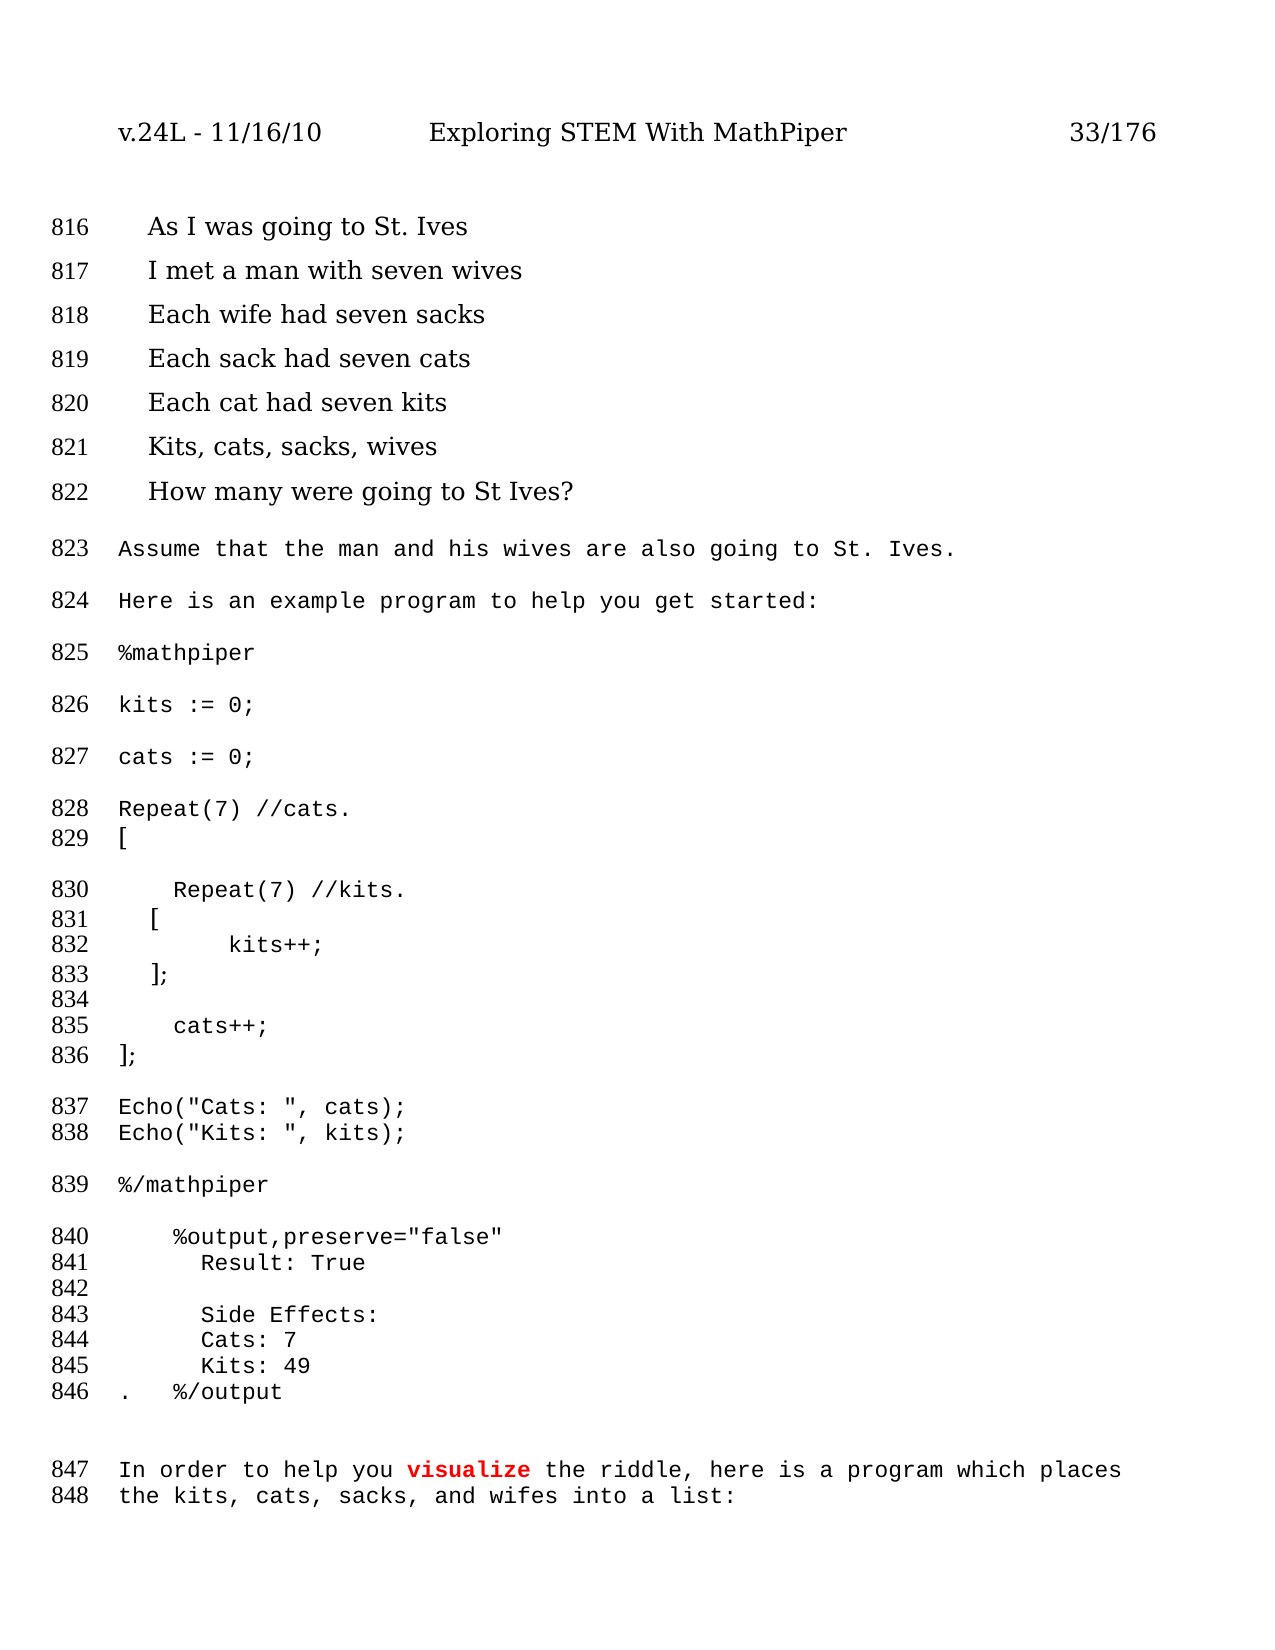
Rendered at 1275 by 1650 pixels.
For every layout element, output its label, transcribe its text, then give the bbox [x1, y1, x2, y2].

text ]; [118, 1040, 1157, 1069]
text ]; [118, 959, 1157, 988]
text Result: True [118, 1251, 1157, 1277]
text I met a man with seven wives [148, 256, 1157, 285]
text cats := 0; [118, 745, 1157, 771]
text Repeat(7) //kits. [118, 878, 1157, 904]
text kits++; [118, 933, 1157, 959]
text Each wife had seven sacks [148, 300, 1157, 329]
text How many were going to St Ives? [148, 477, 1157, 506]
text As I was going to St. Ives [148, 212, 1157, 241]
text [ [118, 823, 1157, 852]
text In order to help you visualize the riddle, here is a program which places the kits, cats, sacks, and wifes into a list: [118, 1458, 1157, 1510]
text cats++; [118, 1014, 1157, 1040]
text Cats: 7 [118, 1329, 1157, 1355]
text %mathpiper [118, 642, 1157, 667]
text Each sack had seven cats [148, 344, 1157, 373]
text Side Effects: [118, 1303, 1157, 1329]
text %output,preserve="false" [118, 1225, 1157, 1251]
text Repeat(7) //cats. [118, 797, 1157, 823]
text Assume that the man and his wives are also going to St. Ives. [118, 538, 1157, 564]
text Each cat had seven kits [148, 388, 1157, 417]
text Echo("Kits: ", kits); [118, 1121, 1157, 1147]
text Kits: 49 [118, 1355, 1157, 1381]
text Echo("Cats: ", cats); [118, 1095, 1157, 1121]
text . %/output [118, 1381, 1157, 1407]
text kits := 0; [118, 693, 1157, 719]
text Here is an example program to help you get started: [118, 590, 1157, 616]
text %/mathpiper [118, 1173, 1157, 1199]
text Kits, cats, sacks, wives [148, 432, 1157, 462]
text [ [118, 904, 1157, 933]
